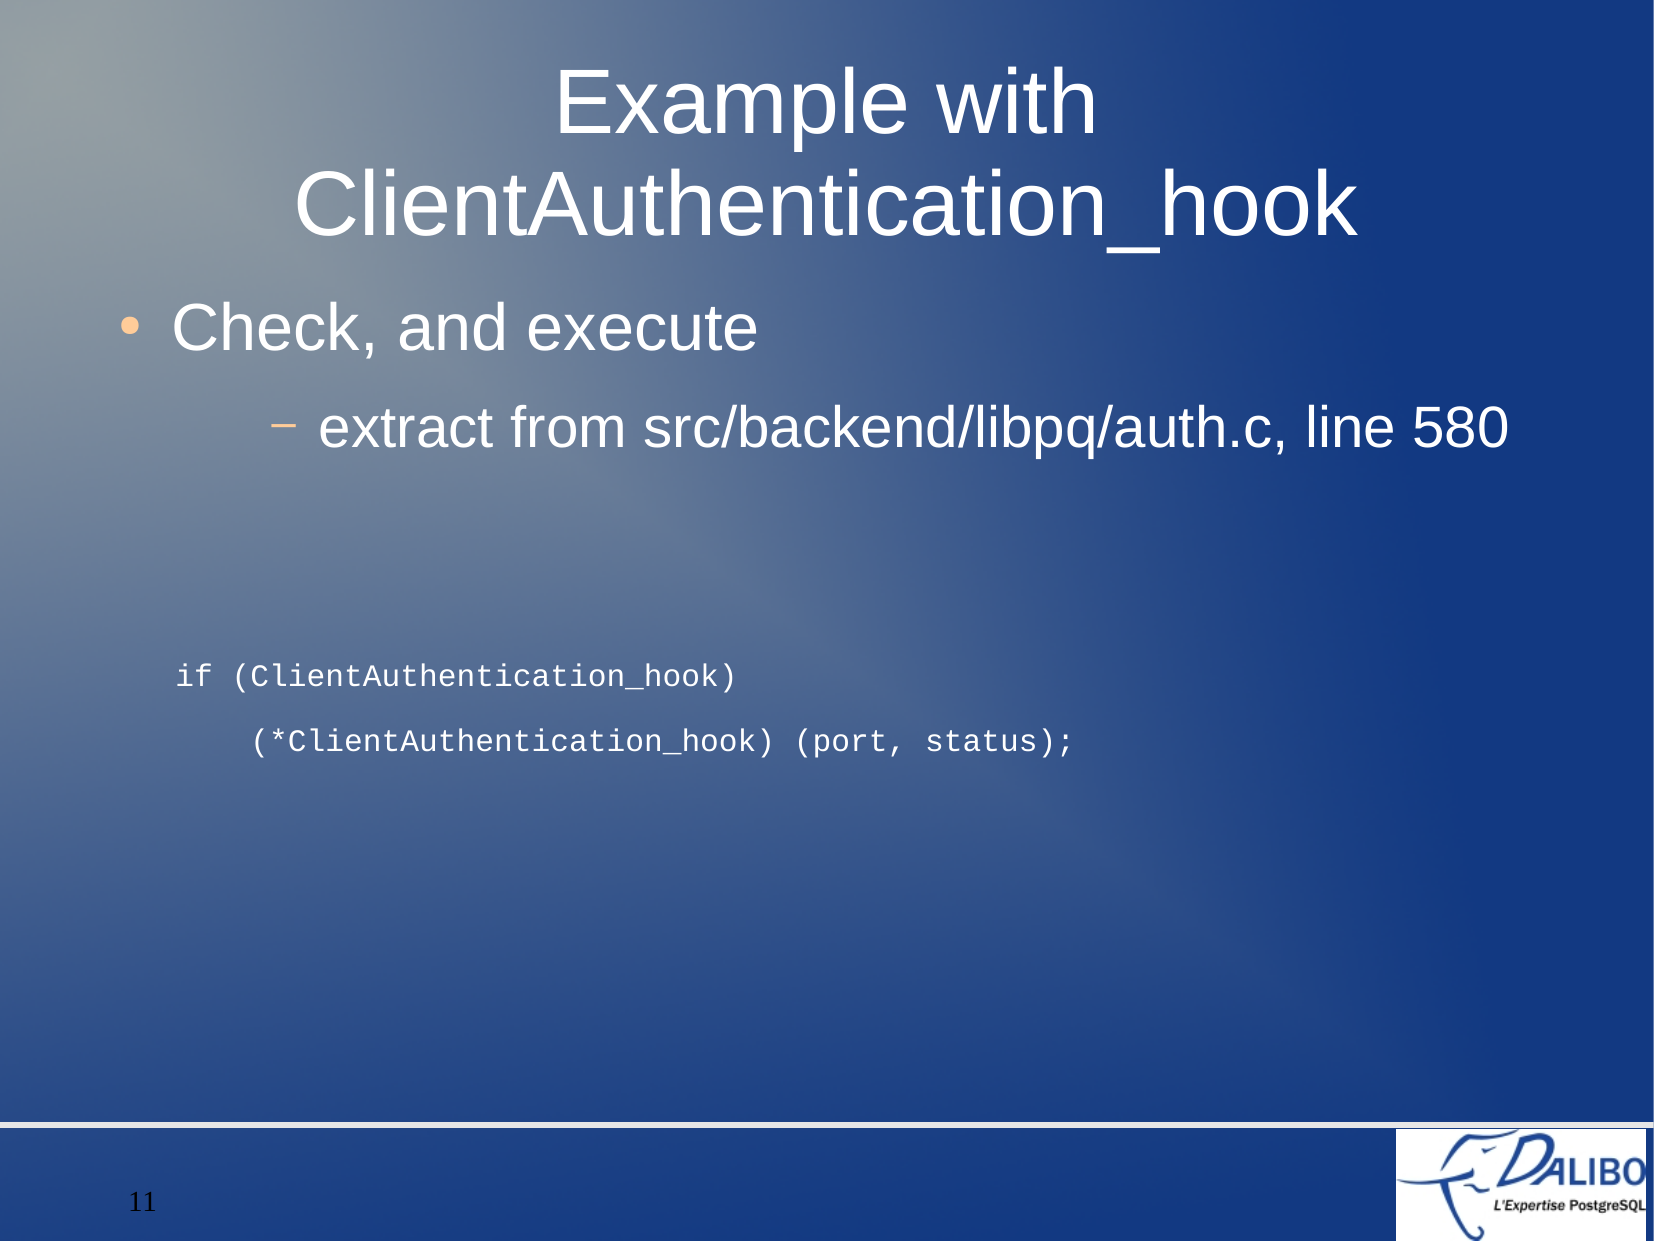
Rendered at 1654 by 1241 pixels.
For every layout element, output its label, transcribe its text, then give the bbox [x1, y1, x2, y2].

picture [0, 0, 1654, 1122]
title Example with ClientAuthentication_hook [82, 49, 1571, 257]
list Check, and execute extract from src/backend/libpq/auth.c, line 580 if (ClientAuthentication_hook) (*ClientAuthentication_hook) (port, status); [82, 290, 1571, 1109]
picture [0, 1128, 1654, 1241]
